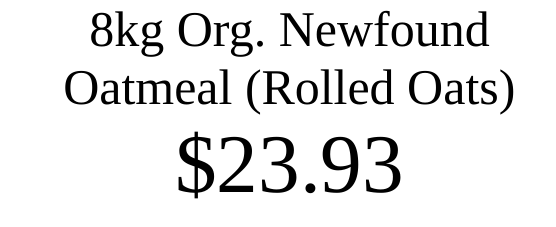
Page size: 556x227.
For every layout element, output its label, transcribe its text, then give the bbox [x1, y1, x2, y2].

text $23.93 [24, 115, 555, 211]
text 8kg Org. Newfound Oatmeal (Rolled Oats) [24, 0, 555, 115]
